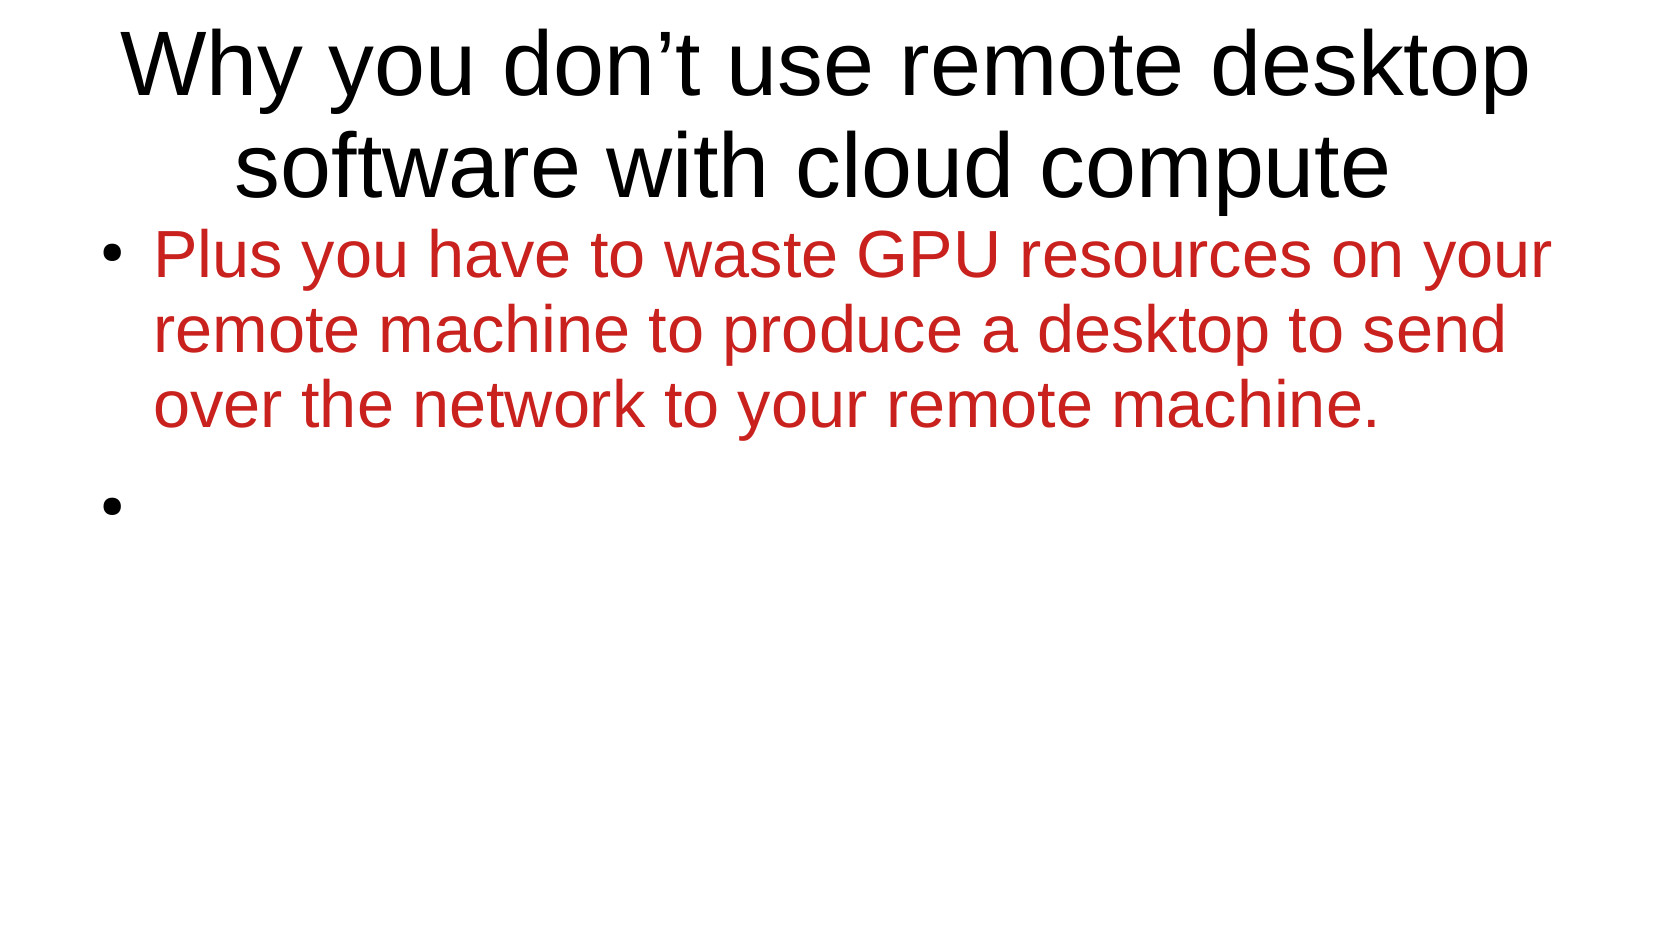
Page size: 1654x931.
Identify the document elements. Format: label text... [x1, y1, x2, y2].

list Plus you have to waste GPU resources on your remote machine to produce a desktop to send over the network to your remote machine. [82, 217, 1562, 757]
title Why you don’t use remote desktop software with cloud compute [82, 12, 1571, 218]
